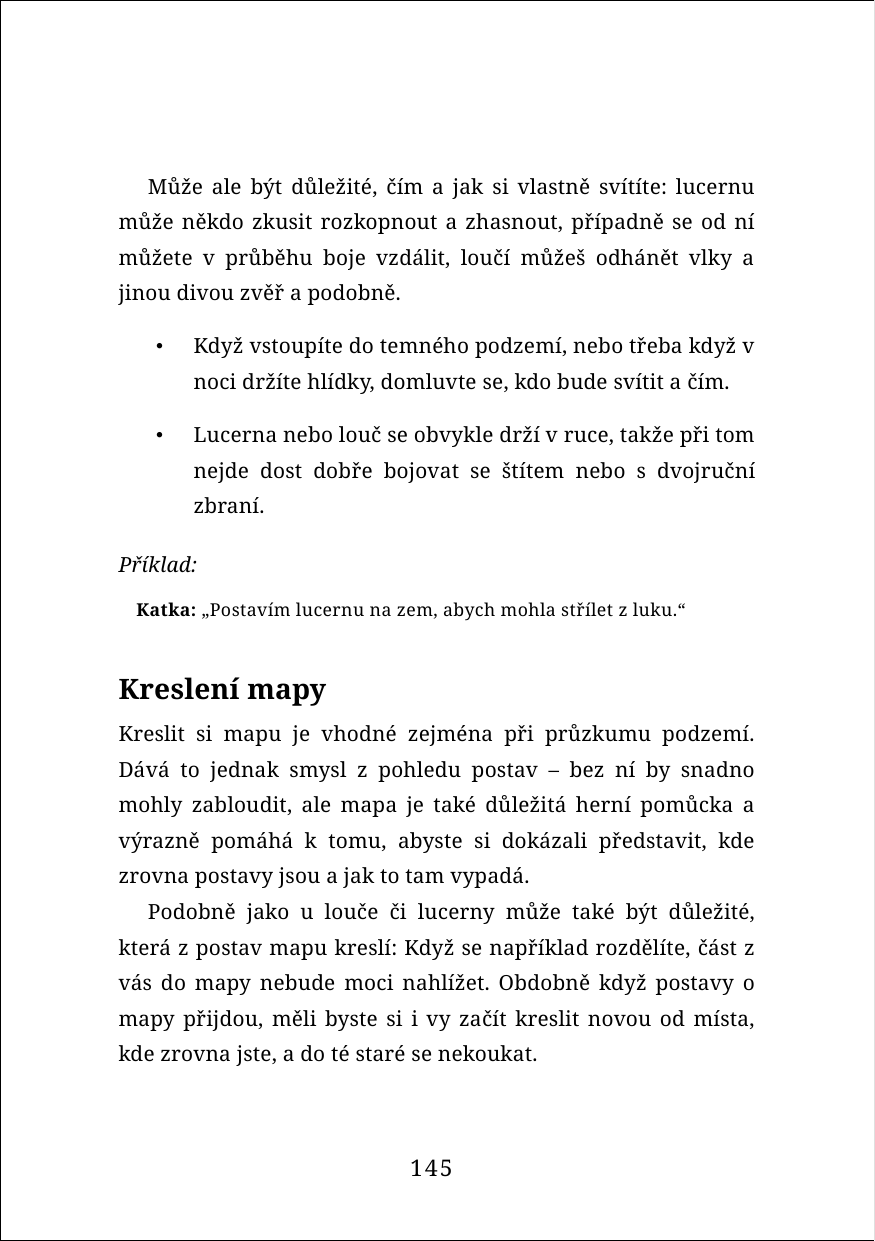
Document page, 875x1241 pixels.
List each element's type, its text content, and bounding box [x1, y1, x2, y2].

text Může ale být důležité, čím a jak si vlastně svítíte: lucernu může někdo zkusit rozkopnout a zhasnout, případně se od ní můžete v průběhu boje vzdálit, loučí můžeš odhánět vlky a jinou divou zvěř a podobně. [118, 172, 756, 307]
text Příklad: [118, 551, 756, 579]
list Když vstoupíte do temného podzemí, nebo třeba když v noci držíte hlídky, domluvte se, kdo bude svítit a čím. [156, 332, 756, 396]
text Kreslit si mapu je vhodné zejména při průzkumu podzemí. Dává to jednak smysl z pohledu postav – bez ní by snadno mohly zabloudit, ale mapa je také důležitá herní pomůcka a výrazně pomáhá k tomu, abyste si dokázali představit, kde zrovna postavy jsou a jak to tam vypadá. Podobně jako u louče či lucerny může také být důležité, která z postav mapu kreslí: Když se například rozdělíte, část z vás do mapy nebude moci nahlížet. Obdobně když postavy o mapy přijdou, měli byste si i vy začít kreslit novou od místa, kde zrovna jste, a do té staré se nekoukat. [118, 719, 756, 1068]
subtitle Kreslení mapy [118, 669, 756, 708]
list Lucerna nebo louč se obvykle drží v ruce, takže při tom nejde dost dobře bojovat se štítem nebo s dvojruční zbraní. [156, 420, 756, 520]
text Katka: „Postavím lucernu na zem, abych mohla střílet z luku.“ [136, 598, 756, 622]
